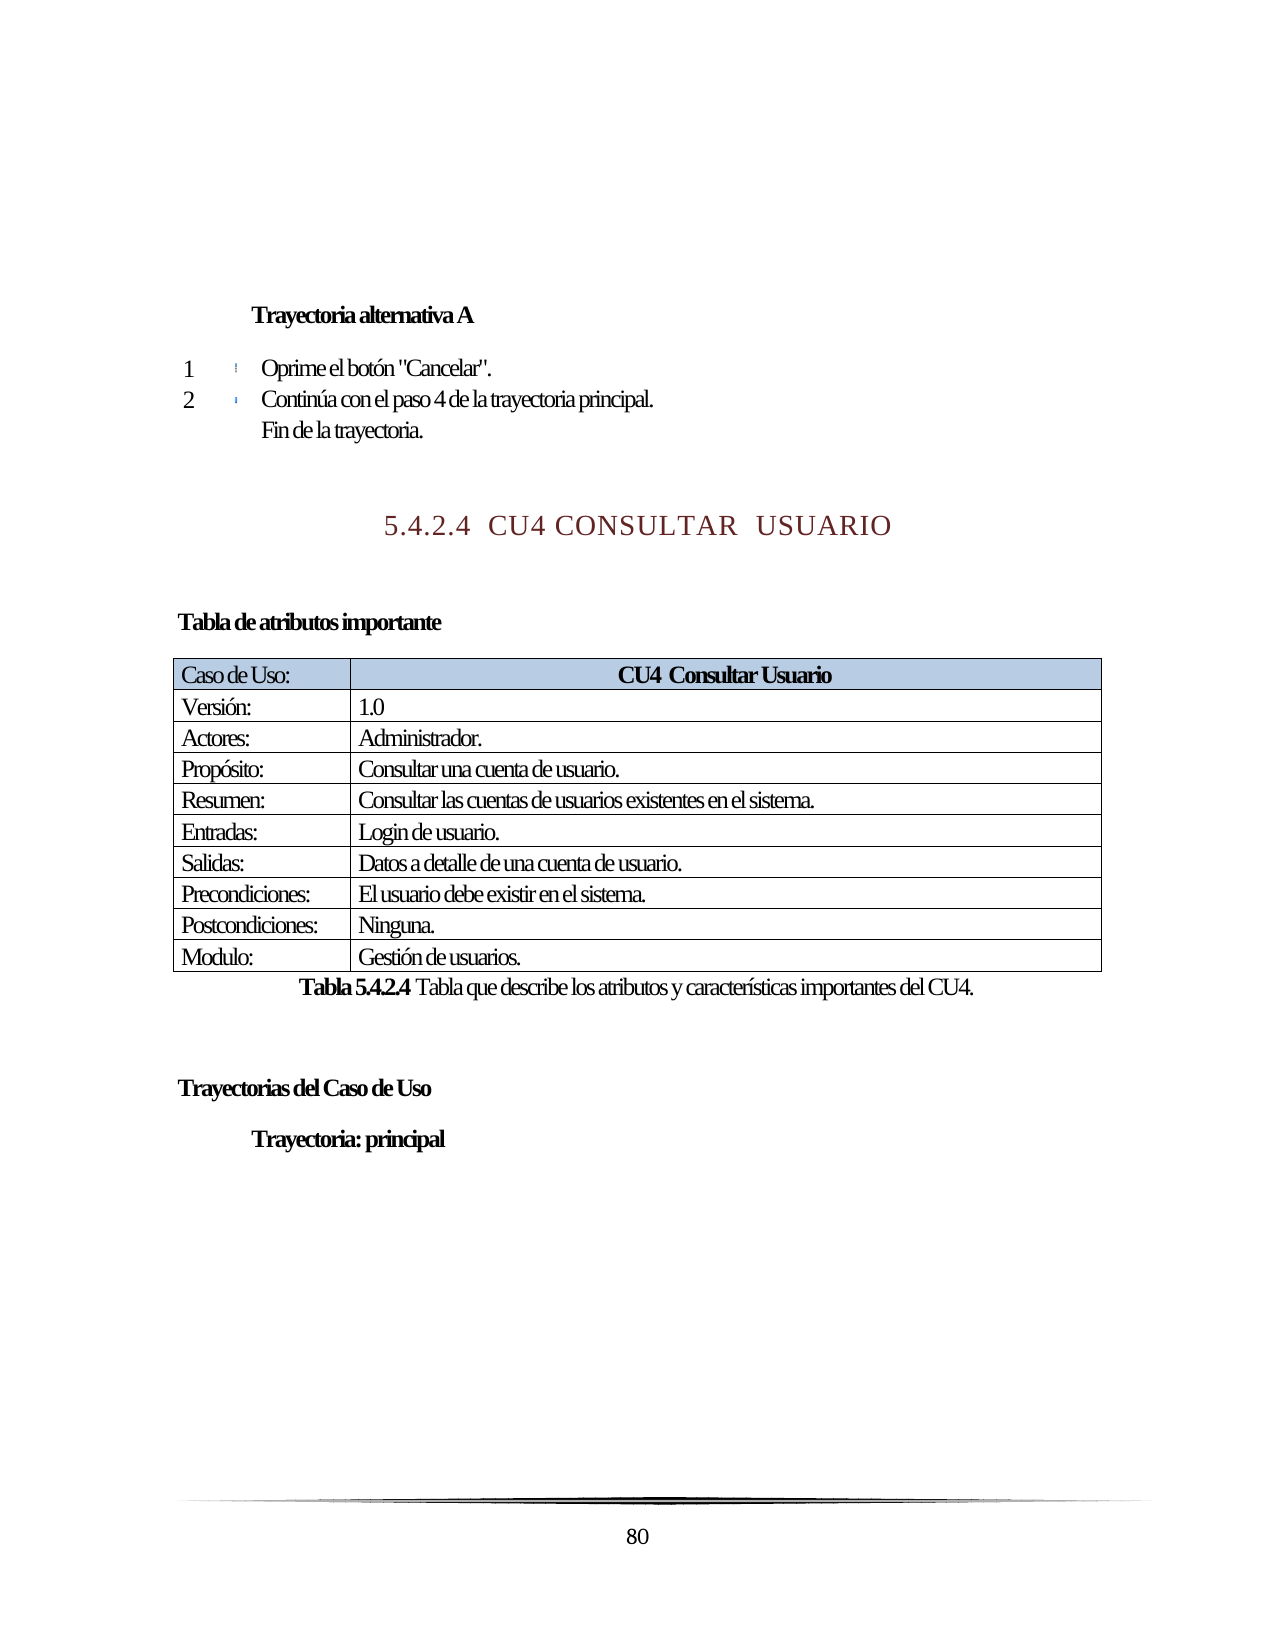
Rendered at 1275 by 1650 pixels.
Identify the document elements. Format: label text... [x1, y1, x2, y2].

table_cell [211, 383, 254, 414]
table_cell Propósito: [174, 753, 350, 783]
text Trayectorias del Caso de Uso [177, 1073, 1098, 1102]
subtitle 5.4.2.4 CU4 Consultar Usuario [177, 508, 1098, 542]
table_header Caso de Uso: [174, 659, 350, 689]
table_cell [211, 414, 253, 445]
table_cell Resumen: [174, 784, 350, 814]
table_cell Gestión de usuarios. [351, 940, 1101, 971]
table_header 1 [175, 351, 211, 383]
table_cell Modulo: [174, 940, 350, 971]
table_cell Administrador. [351, 722, 1101, 752]
table_header [211, 351, 254, 383]
table_cell Salidas: [174, 847, 350, 877]
table_cell Continúa con el paso 4 de la trayectoria principal. [254, 383, 740, 414]
table_cell Fin de la trayectoria. [254, 414, 740, 445]
picture [177, 1497, 1153, 1505]
text Tabla 5.4.2.4 Tabla que describe los atributos y características importantes del CU4. [177, 972, 1098, 1000]
table_cell Ninguna. [351, 909, 1101, 939]
table_cell Datos a detalle de una cuenta de usuario. [351, 847, 1101, 877]
picture [234, 362, 238, 373]
table_cell Login de usuario. [351, 815, 1101, 846]
table_cell Consultar las cuentas de usuarios existentes en el sistema. [351, 784, 1101, 814]
text Tabla de atributos importante [177, 607, 1098, 636]
table_cell Postcondiciones: [174, 909, 350, 939]
text Trayectoria alternativa A [177, 300, 1098, 329]
table_cell Actores: [174, 722, 350, 752]
table_cell El usuario debe existir en el sistema. [351, 878, 1101, 908]
table_cell 1.0 [351, 690, 1101, 721]
picture [234, 394, 238, 405]
table_header CU4 Consultar Usuario [351, 659, 1101, 689]
table_header Oprime el botón "Cancelar". [254, 351, 740, 383]
table_cell 2 [175, 383, 211, 414]
table_cell Precondiciones: [174, 878, 350, 908]
table_cell Entradas: [174, 815, 350, 846]
table_cell [175, 414, 211, 445]
table_cell Consultar una cuenta de usuario. [351, 753, 1101, 783]
table_cell Versión: [174, 690, 350, 721]
text Trayectoria: principal [177, 1124, 1098, 1153]
